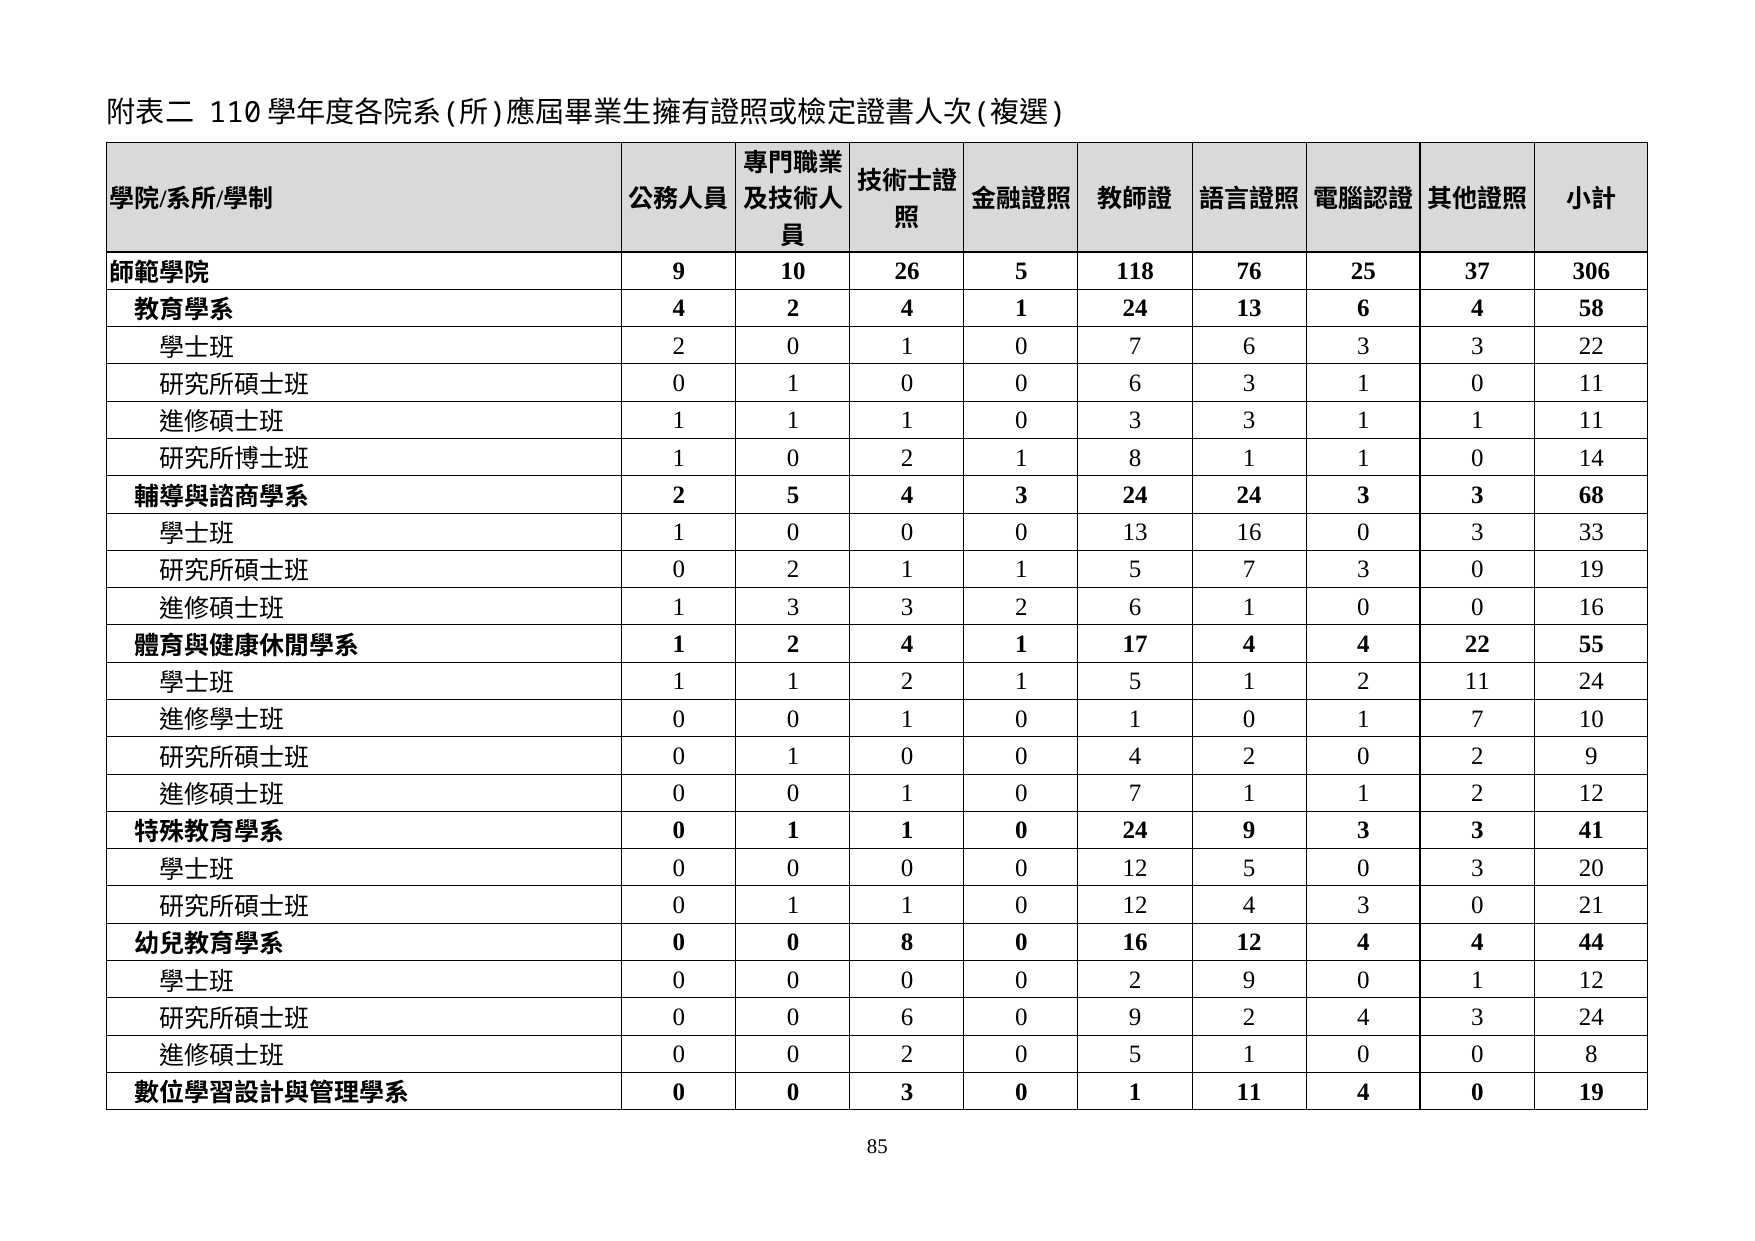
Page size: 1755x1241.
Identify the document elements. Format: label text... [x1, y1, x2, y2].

table_cell 8 [850, 924, 963, 960]
table_cell 33 [1535, 514, 1647, 550]
table_cell 2 [1193, 998, 1306, 1034]
table_cell 0 [622, 700, 735, 736]
table_cell 1 [1193, 439, 1306, 475]
table_cell 2 [1421, 775, 1534, 811]
table_cell 0 [850, 849, 963, 885]
table_cell 0 [622, 1073, 735, 1109]
table_cell 研究所碩士班 [107, 998, 621, 1034]
table_cell 1 [622, 625, 735, 662]
table_cell 4 [1307, 998, 1419, 1034]
table_cell 6 [1078, 588, 1192, 624]
table_cell 26 [850, 253, 963, 289]
table_cell 9 [622, 253, 735, 289]
table_cell 21 [1535, 886, 1647, 923]
table_cell 0 [622, 924, 735, 960]
table_cell 進修碩士班 [107, 588, 621, 624]
table_cell 1 [736, 737, 849, 773]
table_cell 24 [1078, 812, 1192, 848]
table_cell 0 [736, 1036, 849, 1072]
table_cell 6 [1307, 290, 1419, 326]
table_cell 0 [1307, 737, 1419, 773]
table_cell 0 [622, 775, 735, 811]
table_cell 24 [1078, 290, 1192, 326]
table_cell 1 [1193, 1036, 1306, 1072]
table_cell 3 [1193, 364, 1306, 401]
table_header 小計 [1535, 143, 1647, 251]
table_cell 8 [1078, 439, 1192, 475]
table_cell 76 [1193, 253, 1306, 289]
table_cell 0 [1307, 514, 1419, 550]
table_cell 3 [850, 588, 963, 624]
table_cell 0 [736, 439, 849, 475]
table_cell 24 [1535, 663, 1647, 699]
table_cell 11 [1535, 402, 1647, 438]
table_cell 0 [622, 737, 735, 773]
table_cell 7 [1193, 551, 1306, 587]
table_cell 4 [1421, 924, 1534, 960]
table_cell 1 [736, 364, 849, 401]
table_cell 2 [1307, 663, 1419, 699]
table_cell 0 [622, 364, 735, 401]
table_cell 0 [1421, 364, 1534, 401]
table_cell 118 [1078, 253, 1192, 289]
table_cell 3 [1421, 327, 1534, 363]
table_cell 6 [1078, 364, 1192, 401]
table_cell 19 [1535, 1073, 1647, 1109]
table_cell 0 [964, 998, 1077, 1034]
table_cell 0 [736, 998, 849, 1034]
table_cell 13 [1193, 290, 1306, 326]
table_cell 1 [964, 290, 1077, 326]
table_cell 0 [1421, 1036, 1534, 1072]
table_header 電腦認證 [1307, 143, 1419, 251]
table_header 技術士證照 [850, 143, 963, 251]
table_cell 研究所博士班 [107, 439, 621, 475]
table_cell 3 [1421, 514, 1534, 550]
table_cell 1 [622, 402, 735, 438]
table_cell 0 [850, 737, 963, 773]
table_cell 0 [1307, 961, 1419, 997]
table_cell 1 [1307, 364, 1419, 401]
table_cell 0 [964, 402, 1077, 438]
table_cell 41 [1535, 812, 1647, 848]
table_cell 1 [964, 551, 1077, 587]
table_cell 2 [736, 290, 849, 326]
table_cell 研究所碩士班 [107, 364, 621, 401]
table_cell 1 [736, 812, 849, 848]
table_cell 3 [1421, 476, 1534, 512]
table_cell 1 [736, 886, 849, 923]
table_cell 3 [1307, 327, 1419, 363]
table_cell 進修學士班 [107, 700, 621, 736]
table_cell 3 [1307, 812, 1419, 848]
table_cell 0 [736, 1073, 849, 1109]
subtitle 附表二 110學年度各院系(所)應屆畢業生擁有證照或檢定證書人次(複選) [106, 89, 1648, 131]
table_cell 0 [736, 924, 849, 960]
table_cell 44 [1535, 924, 1647, 960]
table_cell 幼兒教育學系 [107, 924, 621, 960]
table_cell 0 [1421, 1073, 1534, 1109]
table_header 公務人員 [622, 143, 735, 251]
table_cell 5 [736, 476, 849, 512]
table_cell 2 [622, 327, 735, 363]
table_header 專門職業及技術人員 [736, 143, 849, 251]
table_cell 特殊教育學系 [107, 812, 621, 848]
table_cell 0 [964, 849, 1077, 885]
table_cell 學士班 [107, 514, 621, 550]
table_cell 3 [1078, 402, 1192, 438]
table_cell 11 [1193, 1073, 1306, 1109]
table_cell 0 [736, 327, 849, 363]
table_cell 17 [1078, 625, 1192, 662]
table_cell 1 [1193, 775, 1306, 811]
table_cell 2 [850, 663, 963, 699]
table_cell 1 [1421, 961, 1534, 997]
table_cell 學士班 [107, 961, 621, 997]
table_cell 11 [1421, 663, 1534, 699]
table_cell 3 [736, 588, 849, 624]
table_cell 12 [1078, 849, 1192, 885]
table_cell 0 [736, 700, 849, 736]
table_cell 1 [622, 514, 735, 550]
table_cell 4 [1307, 1073, 1419, 1109]
table_cell 5 [1078, 663, 1192, 699]
table_cell 3 [1307, 476, 1419, 512]
table_cell 3 [1307, 551, 1419, 587]
table_cell 306 [1535, 253, 1647, 289]
table_cell 1 [1078, 700, 1192, 736]
table_cell 1 [850, 812, 963, 848]
table_cell 9 [1193, 812, 1306, 848]
table_cell 2 [964, 588, 1077, 624]
table_cell 0 [622, 886, 735, 923]
table_cell 0 [1421, 551, 1534, 587]
table_cell 體育與健康休閒學系 [107, 625, 621, 662]
table_cell 0 [622, 849, 735, 885]
table_cell 9 [1535, 737, 1647, 773]
table_cell 2 [736, 551, 849, 587]
table_cell 0 [964, 737, 1077, 773]
table_cell 2 [1421, 737, 1534, 773]
table_cell 9 [1078, 998, 1192, 1034]
table_cell 3 [1421, 812, 1534, 848]
table_cell 1 [622, 588, 735, 624]
table_cell 0 [1193, 700, 1306, 736]
table_cell 2 [850, 439, 963, 475]
table_cell 1 [1078, 1073, 1192, 1109]
table_cell 0 [1421, 588, 1534, 624]
table_cell 0 [736, 961, 849, 997]
table_cell 學士班 [107, 327, 621, 363]
table_cell 68 [1535, 476, 1647, 512]
table_cell 22 [1535, 327, 1647, 363]
table_cell 7 [1421, 700, 1534, 736]
table_cell 0 [736, 849, 849, 885]
table_cell 0 [850, 961, 963, 997]
table_header 其他證照 [1421, 143, 1534, 251]
table_cell 師範學院 [107, 253, 621, 289]
table_cell 0 [964, 514, 1077, 550]
table_cell 0 [622, 812, 735, 848]
table_cell 16 [1535, 588, 1647, 624]
table_cell 0 [964, 924, 1077, 960]
table_cell 1 [622, 439, 735, 475]
table_header 語言證照 [1193, 143, 1306, 251]
table_cell 19 [1535, 551, 1647, 587]
table_header 學院/系所/學制 [107, 143, 621, 251]
table_cell 2 [736, 625, 849, 662]
table_cell 1 [1307, 439, 1419, 475]
table_cell 4 [1193, 886, 1306, 923]
table_header 金融證照 [964, 143, 1077, 251]
table_cell 4 [1307, 625, 1419, 662]
table_cell 1 [622, 663, 735, 699]
table_cell 1 [1421, 402, 1534, 438]
table_cell 2 [1193, 737, 1306, 773]
table_cell 8 [1535, 1036, 1647, 1072]
table_cell 5 [964, 253, 1077, 289]
table_cell 14 [1535, 439, 1647, 475]
table_cell 20 [1535, 849, 1647, 885]
table_cell 22 [1421, 625, 1534, 662]
table_cell 1 [1307, 775, 1419, 811]
table_cell 7 [1078, 327, 1192, 363]
table_cell 1 [850, 775, 963, 811]
table_cell 4 [622, 290, 735, 326]
table_cell 1 [850, 700, 963, 736]
table_cell 7 [1078, 775, 1192, 811]
table_cell 5 [1193, 849, 1306, 885]
table_cell 55 [1535, 625, 1647, 662]
table_cell 0 [964, 700, 1077, 736]
table_cell 24 [1193, 476, 1306, 512]
table_cell 1 [850, 402, 963, 438]
table_cell 12 [1535, 775, 1647, 811]
table_cell 16 [1078, 924, 1192, 960]
table_cell 0 [622, 1036, 735, 1072]
table_cell 1 [1193, 663, 1306, 699]
table_cell 0 [964, 327, 1077, 363]
table_cell 研究所碩士班 [107, 886, 621, 923]
table_cell 5 [1078, 551, 1192, 587]
table_cell 0 [964, 364, 1077, 401]
table_cell 9 [1193, 961, 1306, 997]
table_cell 4 [850, 625, 963, 662]
table_cell 0 [1421, 886, 1534, 923]
table_cell 4 [1078, 737, 1192, 773]
table_cell 24 [1535, 998, 1647, 1034]
table_cell 2 [622, 476, 735, 512]
table_cell 3 [964, 476, 1077, 512]
table_cell 1 [736, 402, 849, 438]
table_cell 0 [850, 364, 963, 401]
table_cell 2 [1078, 961, 1192, 997]
table_cell 進修碩士班 [107, 402, 621, 438]
table_header 教師證 [1078, 143, 1192, 251]
table_cell 1 [964, 663, 1077, 699]
table_cell 3 [1193, 402, 1306, 438]
table_cell 3 [1421, 998, 1534, 1034]
table_cell 0 [622, 998, 735, 1034]
table_cell 1 [964, 439, 1077, 475]
table_cell 6 [1193, 327, 1306, 363]
table_cell 1 [1193, 588, 1306, 624]
table_cell 進修碩士班 [107, 1036, 621, 1072]
table_cell 1 [1307, 700, 1419, 736]
table_cell 5 [1078, 1036, 1192, 1072]
table_cell 0 [964, 961, 1077, 997]
table_cell 0 [1307, 1036, 1419, 1072]
table_cell 58 [1535, 290, 1647, 326]
table_cell 4 [1193, 625, 1306, 662]
table_cell 0 [850, 514, 963, 550]
table_cell 6 [850, 998, 963, 1034]
table_cell 12 [1078, 886, 1192, 923]
table_cell 3 [1421, 849, 1534, 885]
table_cell 教育學系 [107, 290, 621, 326]
table_cell 4 [850, 476, 963, 512]
table_cell 3 [850, 1073, 963, 1109]
table_cell 12 [1193, 924, 1306, 960]
table_cell 1 [850, 327, 963, 363]
table_cell 25 [1307, 253, 1419, 289]
table_cell 24 [1078, 476, 1192, 512]
table_cell 1 [850, 886, 963, 923]
table_cell 0 [964, 775, 1077, 811]
table_cell 0 [622, 551, 735, 587]
table_cell 0 [1307, 849, 1419, 885]
table_cell 0 [964, 812, 1077, 848]
table_cell 0 [964, 886, 1077, 923]
table_cell 數位學習設計與管理學系 [107, 1073, 621, 1109]
table_cell 輔導與諮商學系 [107, 476, 621, 512]
table_cell 10 [1535, 700, 1647, 736]
table_cell 4 [850, 290, 963, 326]
table_cell 3 [1307, 886, 1419, 923]
table_cell 12 [1535, 961, 1647, 997]
table_cell 0 [1307, 588, 1419, 624]
table_cell 1 [736, 663, 849, 699]
table_cell 0 [1421, 439, 1534, 475]
table_cell 研究所碩士班 [107, 551, 621, 587]
table_cell 0 [736, 514, 849, 550]
table_cell 13 [1078, 514, 1192, 550]
table_cell 學士班 [107, 663, 621, 699]
table_cell 37 [1421, 253, 1534, 289]
table_cell 0 [736, 775, 849, 811]
table_cell 10 [736, 253, 849, 289]
table_cell 進修碩士班 [107, 775, 621, 811]
table_cell 0 [964, 1073, 1077, 1109]
table_cell 16 [1193, 514, 1306, 550]
table_cell 學士班 [107, 849, 621, 885]
table_cell 0 [964, 1036, 1077, 1072]
table_cell 11 [1535, 364, 1647, 401]
table_cell 1 [964, 625, 1077, 662]
table_cell 4 [1421, 290, 1534, 326]
table_cell 0 [622, 961, 735, 997]
table_cell 1 [850, 551, 963, 587]
table_cell 1 [1307, 402, 1419, 438]
table_cell 研究所碩士班 [107, 737, 621, 773]
table_cell 2 [850, 1036, 963, 1072]
table_cell 4 [1307, 924, 1419, 960]
